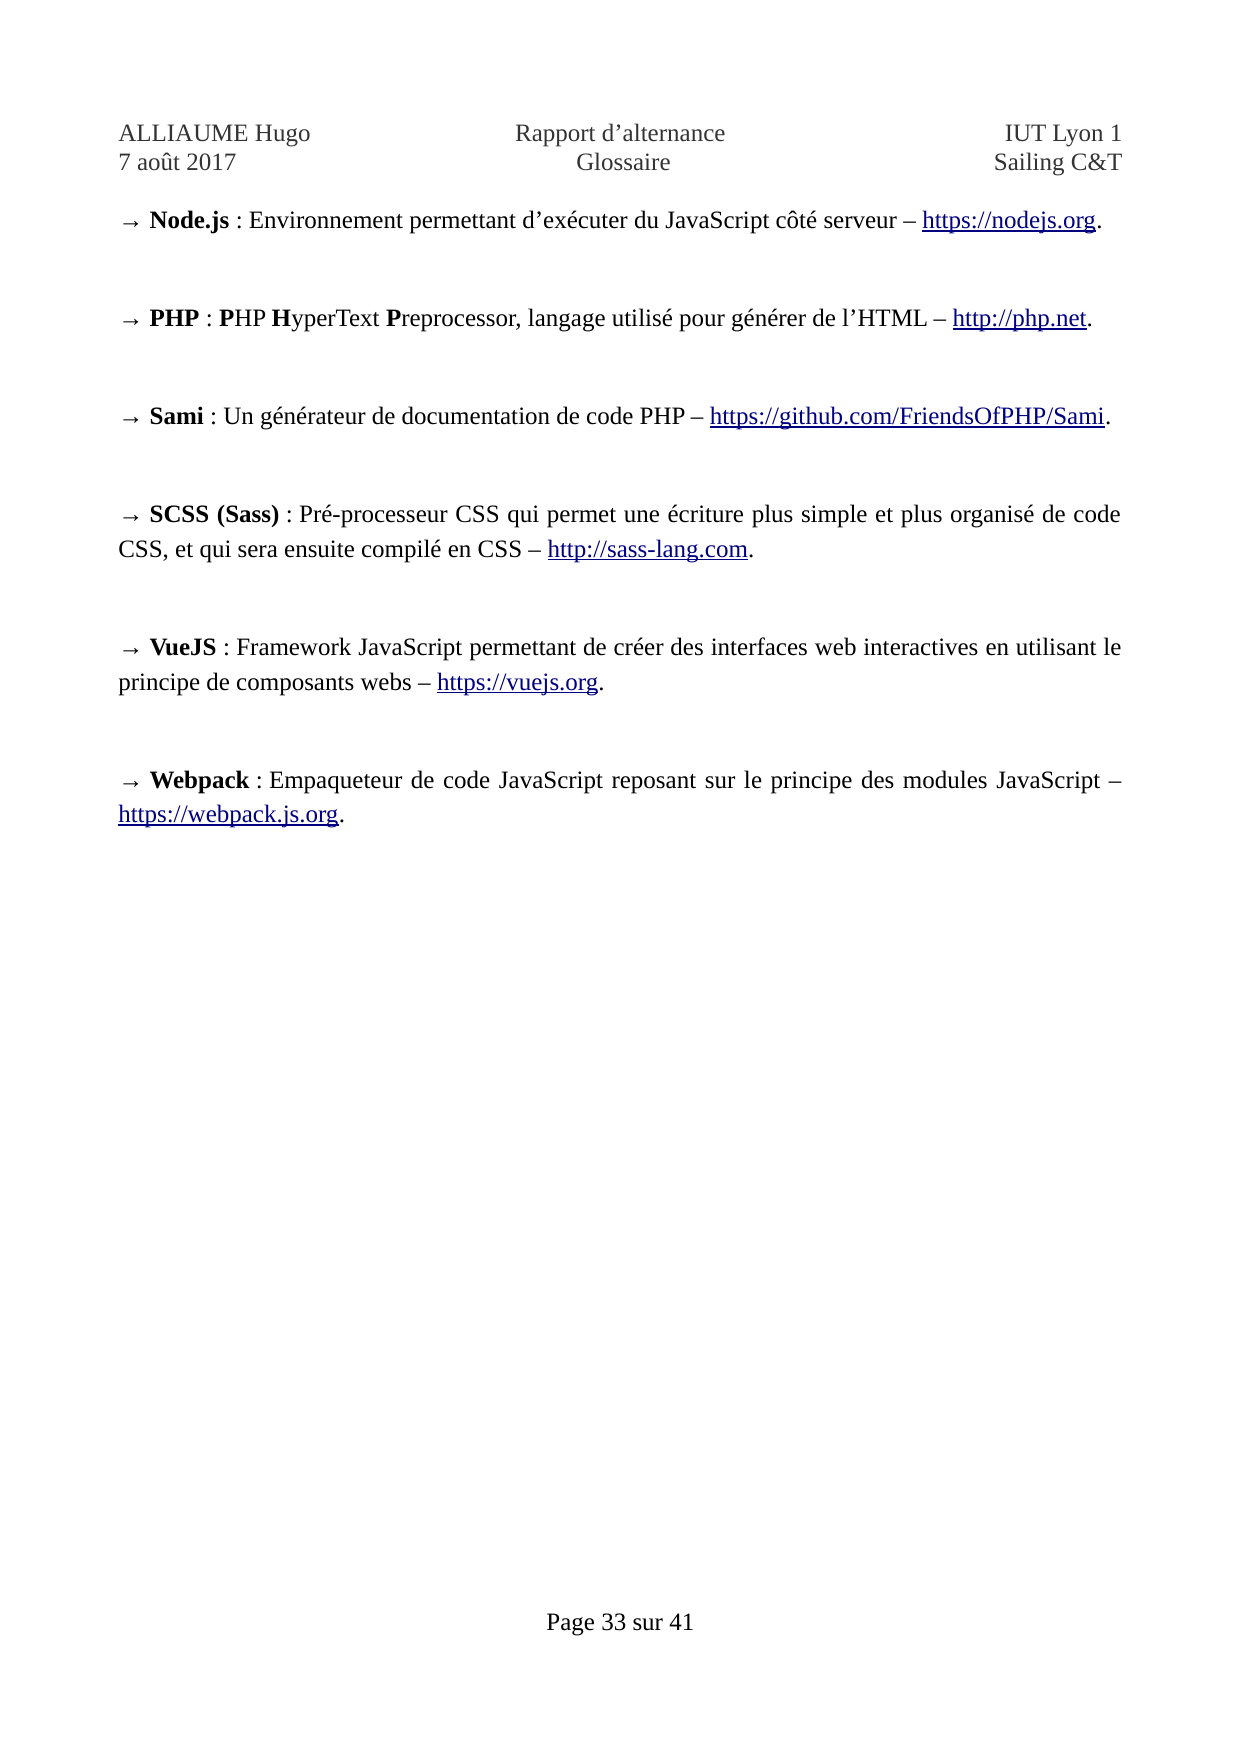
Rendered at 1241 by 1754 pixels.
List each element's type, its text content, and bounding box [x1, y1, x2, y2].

text → Webpack : Empaqueteur de code JavaScript reposant sur le principe des modules JavaScript – https://webpack.js.org. [118, 765, 1122, 828]
text → Sami : Un générateur de documentation de code PHP – https://github.com/FriendsOfPHP/Sami. [118, 401, 1122, 430]
text → SCSS (Sass) : Pré-processeur CSS qui permet une écriture plus simple et plus organisé de code CSS, et qui sera ensuite compilé en CSS – http://sass-lang.com. [118, 499, 1122, 563]
text → PHP : PHP HyperText Preprocessor, langage utilisé pour générer de l’HTML – http://php.net. [118, 303, 1122, 332]
text → Node.js : Environnement permettant d’exécuter du JavaScript côté serveur – https://nodejs.org. [118, 205, 1122, 234]
text → VueJS : Framework JavaScript permettant de créer des interfaces web interactives en utilisant le principe de composants webs – https://vuejs.org. [118, 632, 1122, 695]
